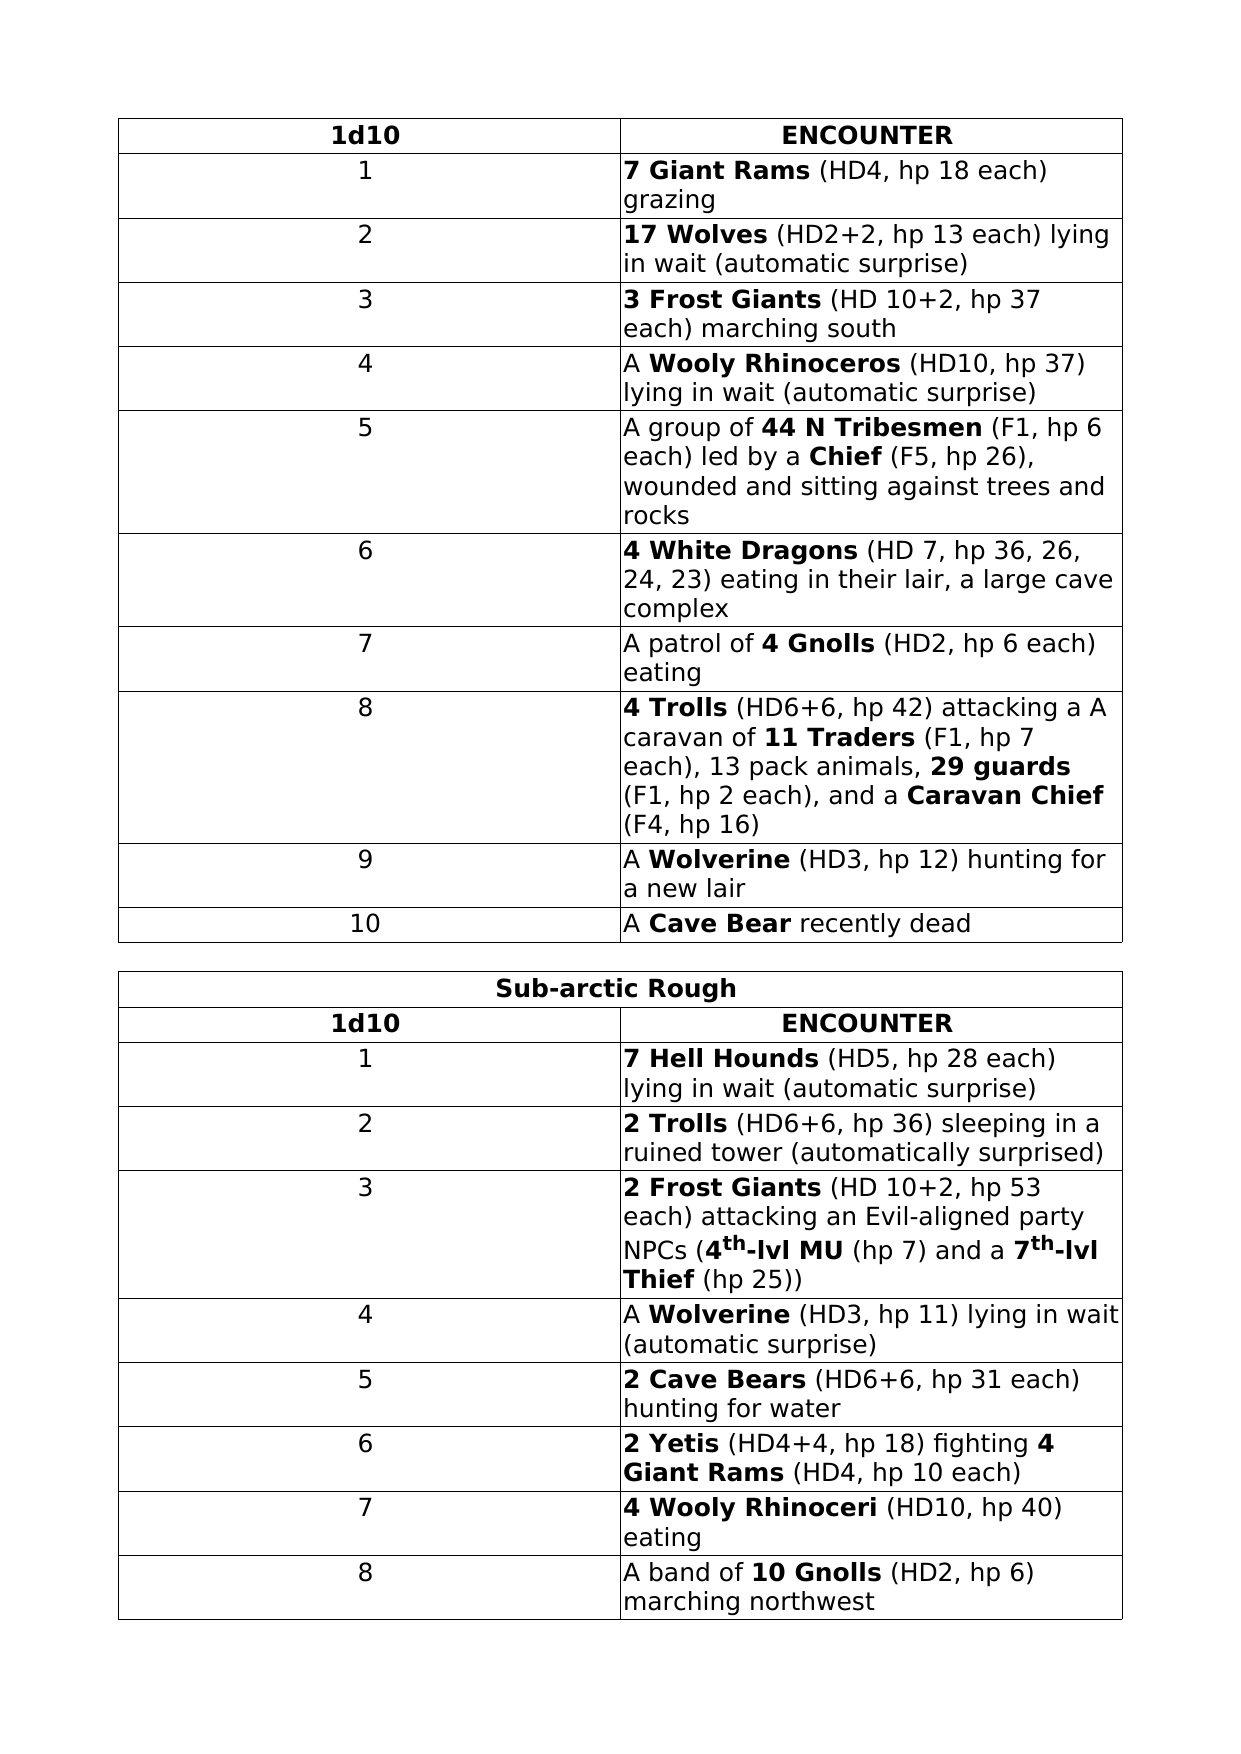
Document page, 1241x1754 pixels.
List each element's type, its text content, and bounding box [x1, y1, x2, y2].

table_cell A Wolverine (HD3, hp 11) lying in wait (automatic surprise) [621, 1299, 1122, 1362]
table_cell ENCOUNTER [621, 119, 1122, 153]
table_cell 6 [119, 534, 620, 626]
table_cell ENCOUNTER [621, 1008, 1122, 1042]
table_cell 4 [119, 347, 620, 410]
table_cell 1 [119, 154, 620, 217]
table_cell 3 [119, 1171, 620, 1298]
table_cell 2 [119, 1107, 620, 1170]
table_cell A band of 10 Gnolls (HD2, hp 6) marching northwest [621, 1556, 1122, 1619]
table_cell A Wolverine (HD3, hp 12) hunting for a new lair [621, 844, 1122, 907]
table_cell 3 Frost Giants (HD 10+2, hp 37 each) marching south [621, 283, 1122, 346]
table_cell 5 [119, 1363, 620, 1426]
table_cell A group of 44 N Tribesmen (F1, hp 6 each) led by a Chief (F5, hp 26), wounded and sitting against trees and rocks [621, 411, 1122, 533]
table_cell 4 White Dragons (HD 7, hp 36, 26, 24, 23) eating in their lair, a large cave complex [621, 534, 1122, 626]
table_cell 2 [119, 219, 620, 282]
table_cell 7 Giant Rams (HD4, hp 18 each) grazing [621, 154, 1122, 217]
table_cell A Wooly Rhinoceros (HD10, hp 37) lying in wait (automatic surprise) [621, 347, 1122, 410]
table_cell 8 [119, 1556, 620, 1619]
table_cell 2 Frost Giants (HD 10+2, hp 53 each) attacking an Evil-aligned party NPCs (4th-lvl MU (hp 7) and a 7th-lvl Thief (hp 25)) [621, 1171, 1122, 1298]
table_cell 7 [119, 1492, 620, 1555]
table_cell 3 [119, 283, 620, 346]
table_cell 10 [119, 908, 620, 942]
table_cell 4 [119, 1299, 620, 1362]
table_cell 6 [119, 1427, 620, 1491]
table_cell 1d10 [119, 119, 620, 153]
table_cell 5 [119, 411, 620, 533]
table_cell 7 [119, 627, 620, 691]
table_cell 1d10 [119, 1008, 620, 1042]
table_cell 17 Wolves (HD2+2, hp 13 each) lying in wait (automatic surprise) [621, 219, 1122, 282]
table_cell A patrol of 4 Gnolls (HD2, hp 6 each) eating [621, 627, 1122, 691]
table_cell 2 Trolls (HD6+6, hp 36) sleeping in a ruined tower (automatically surprised) [621, 1107, 1122, 1170]
table_cell 9 [119, 844, 620, 907]
table_cell 2 Cave Bears (HD6+6, hp 31 each) hunting for water [621, 1363, 1122, 1426]
table_cell 8 [119, 692, 620, 842]
table_cell 1 [119, 1043, 620, 1106]
table_cell 2 Yetis (HD4+4, hp 18) fighting 4 Giant Rams (HD4, hp 10 each) [621, 1427, 1122, 1491]
table_cell A Cave Bear recently dead [621, 908, 1122, 942]
table_cell 4 Trolls (HD6+6, hp 42) attacking a A caravan of 11 Traders (F1, hp 7 each), 13 pack animals, 29 guards (F1, hp 2 each), and a Caravan Chief (F4, hp 16) [621, 692, 1122, 842]
table_header Sub-arctic Rough [119, 972, 1122, 1007]
table_cell 7 Hell Hounds (HD5, hp 28 each) lying in wait (automatic surprise) [621, 1043, 1122, 1106]
table_cell 4 Wooly Rhinoceri (HD10, hp 40) eating [621, 1492, 1122, 1555]
